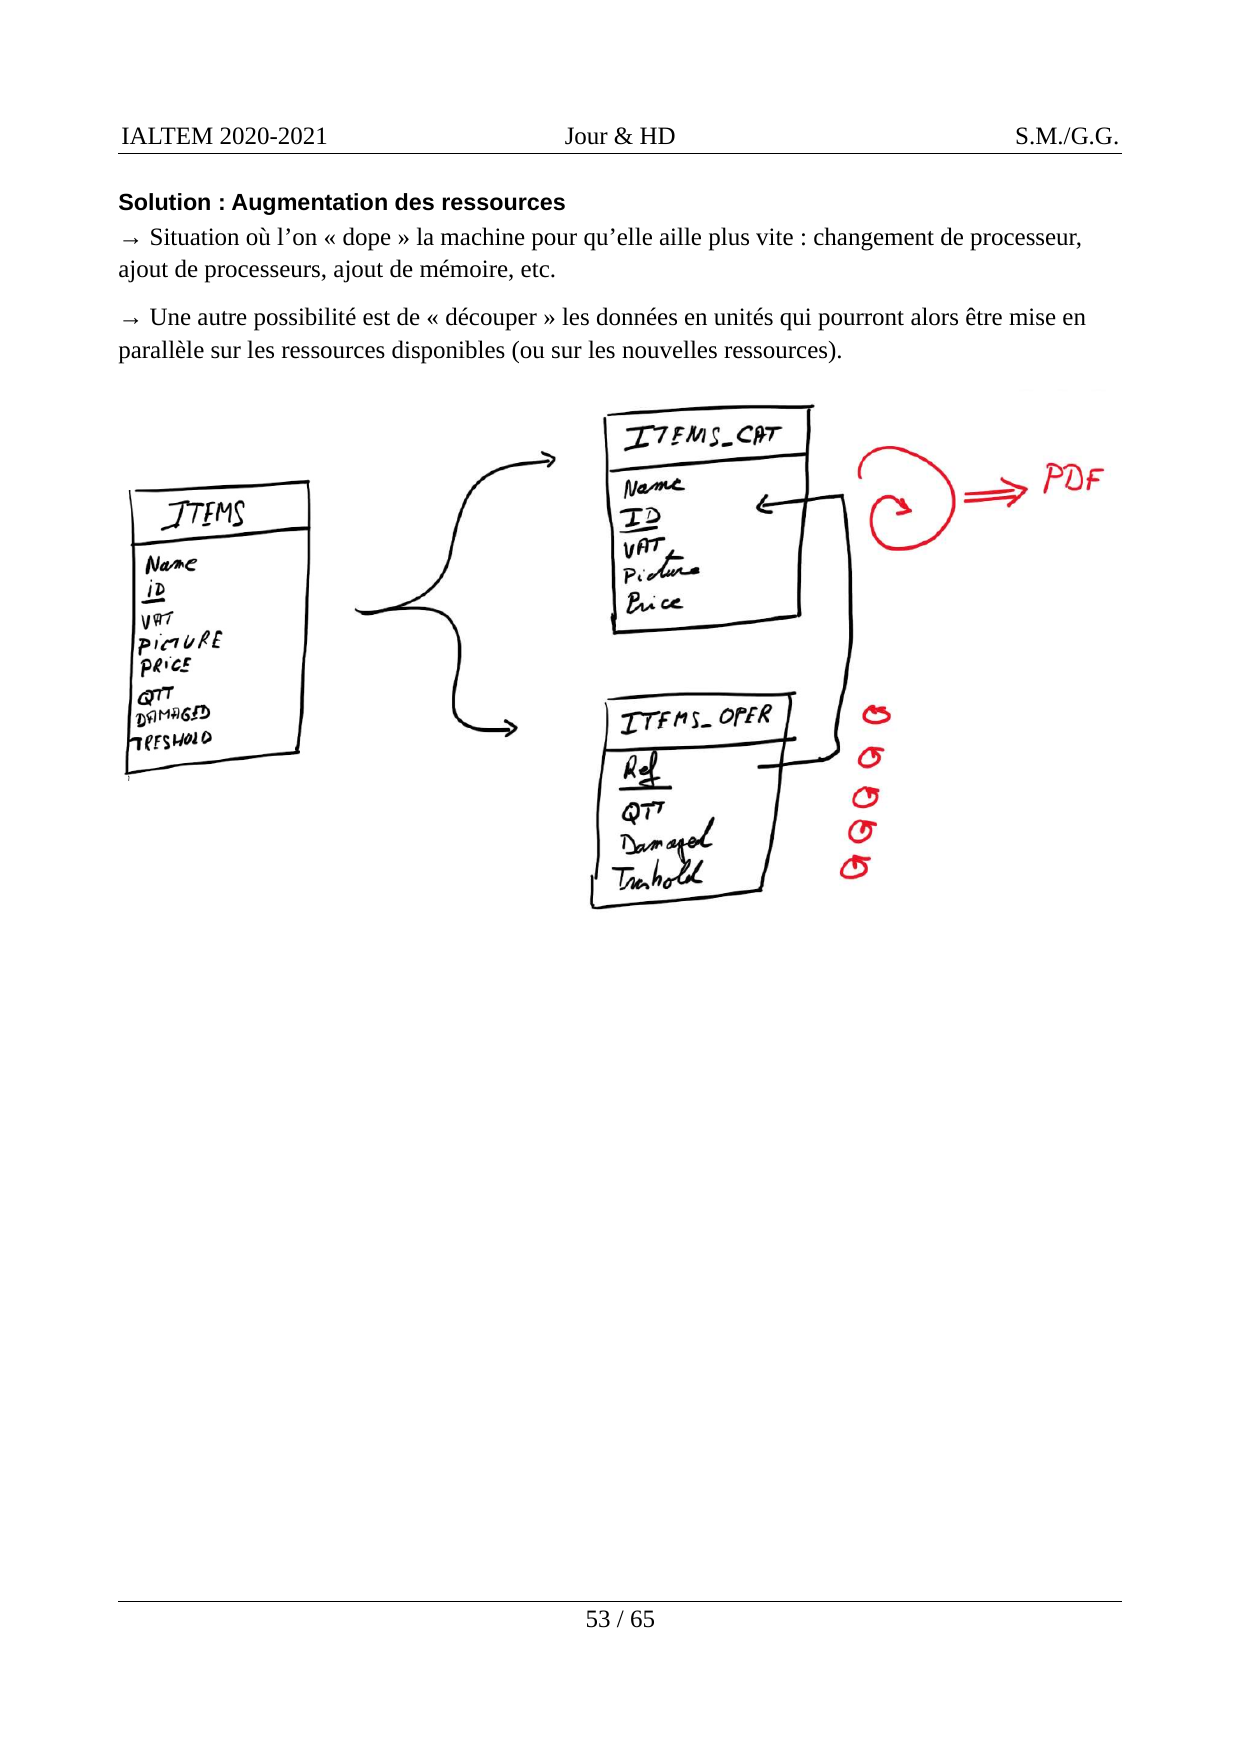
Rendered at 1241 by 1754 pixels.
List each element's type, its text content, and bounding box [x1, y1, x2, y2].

subtitle Solution : Augmentation des ressources [118, 188, 1122, 215]
text → Situation où l’on « dope » la machine pour qu’elle aille plus vite : changement de processeur, ajout de processeurs, ajout de mémoire, etc. [118, 222, 1122, 283]
text → Une autre possibilité est de « découper » les données en unités qui pourront alors être mise en parallèle sur les ressources disponibles (ou sur les nouvelles ressources). [118, 302, 1122, 364]
picture [118, 382, 1123, 919]
